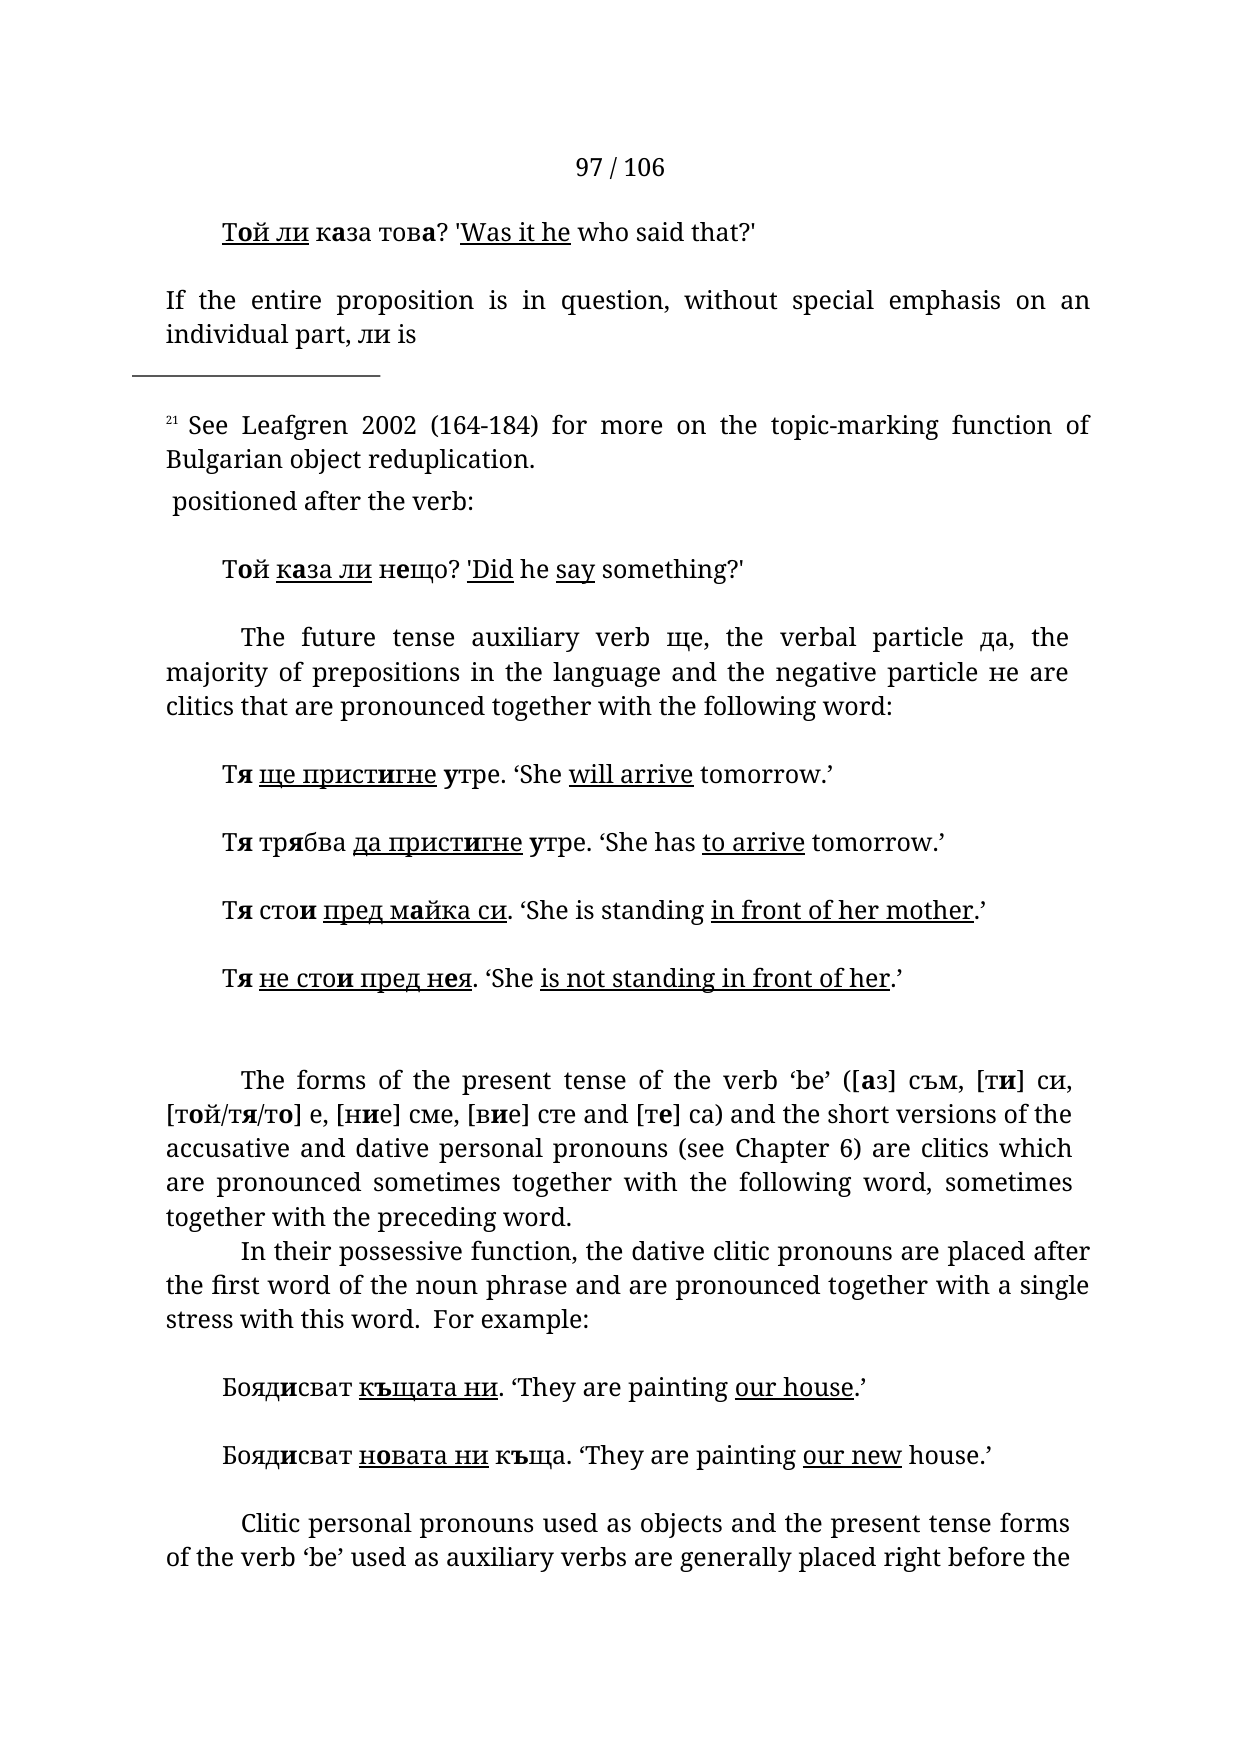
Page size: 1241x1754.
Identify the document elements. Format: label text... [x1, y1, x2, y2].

text Боядисват новата ни къща. ‘They are painting our new house.’ [222, 1437, 1091, 1471]
text In their possessive function, the dative clitic pronouns are placed after the first word of the noun phrase and are pronounced together with a single stress with this word. For example: [166, 1233, 1091, 1336]
text The forms of the present tense of the verb ‘be’ ([аз] съм, [ти] си, [той/тя/то] е, [ние] сме, [вие] сте and [те] са) and the short versions of the accusative and dative personal pronouns (see Chapter 6) are clitics which are pronounced sometimes together with the following word, sometimes together with the preceding word. [166, 1063, 1073, 1233]
text Тя трябва да пристигне утре. ‘She has to arrive tomorrow.’ [222, 824, 1091, 858]
text Той ли каза това? 'Was it he who said that?' [222, 214, 1091, 248]
text If the entire proposition is in question, without special emphasis on an individual part, ли is [166, 283, 1091, 351]
text Тя стои пред майка си. ‘She is standing in front of her mother.’ [222, 893, 1091, 927]
text Clitic personal pronouns used as objects and the present tense forms of the verb ‘be’ used as auxiliary verbs are generally placed right before the [166, 1506, 1071, 1574]
text 21 See Leafgren 2002 (164-184) for more on the topic-marking function of Bulgarian object reduplication. [166, 407, 1091, 476]
text Той каза ли нещо? 'Did he say something?' [222, 552, 1091, 586]
text Боядисват къщата ни. ‘They are painting our house.’ [222, 1369, 1091, 1403]
text The future tense auxiliary verb ще, the verbal particle да, the majority of prepositions in the language and the negative particle не are clitics that are pronounced together with the following word: [166, 620, 1069, 722]
text Тя не стои пред нея. ‘She is not standing in front of her.’ [222, 961, 1091, 995]
text positioned after the verb: [166, 484, 1091, 518]
text Тя ще пристигне утре. ‘She will arrive tomorrow.’ [222, 756, 1091, 790]
